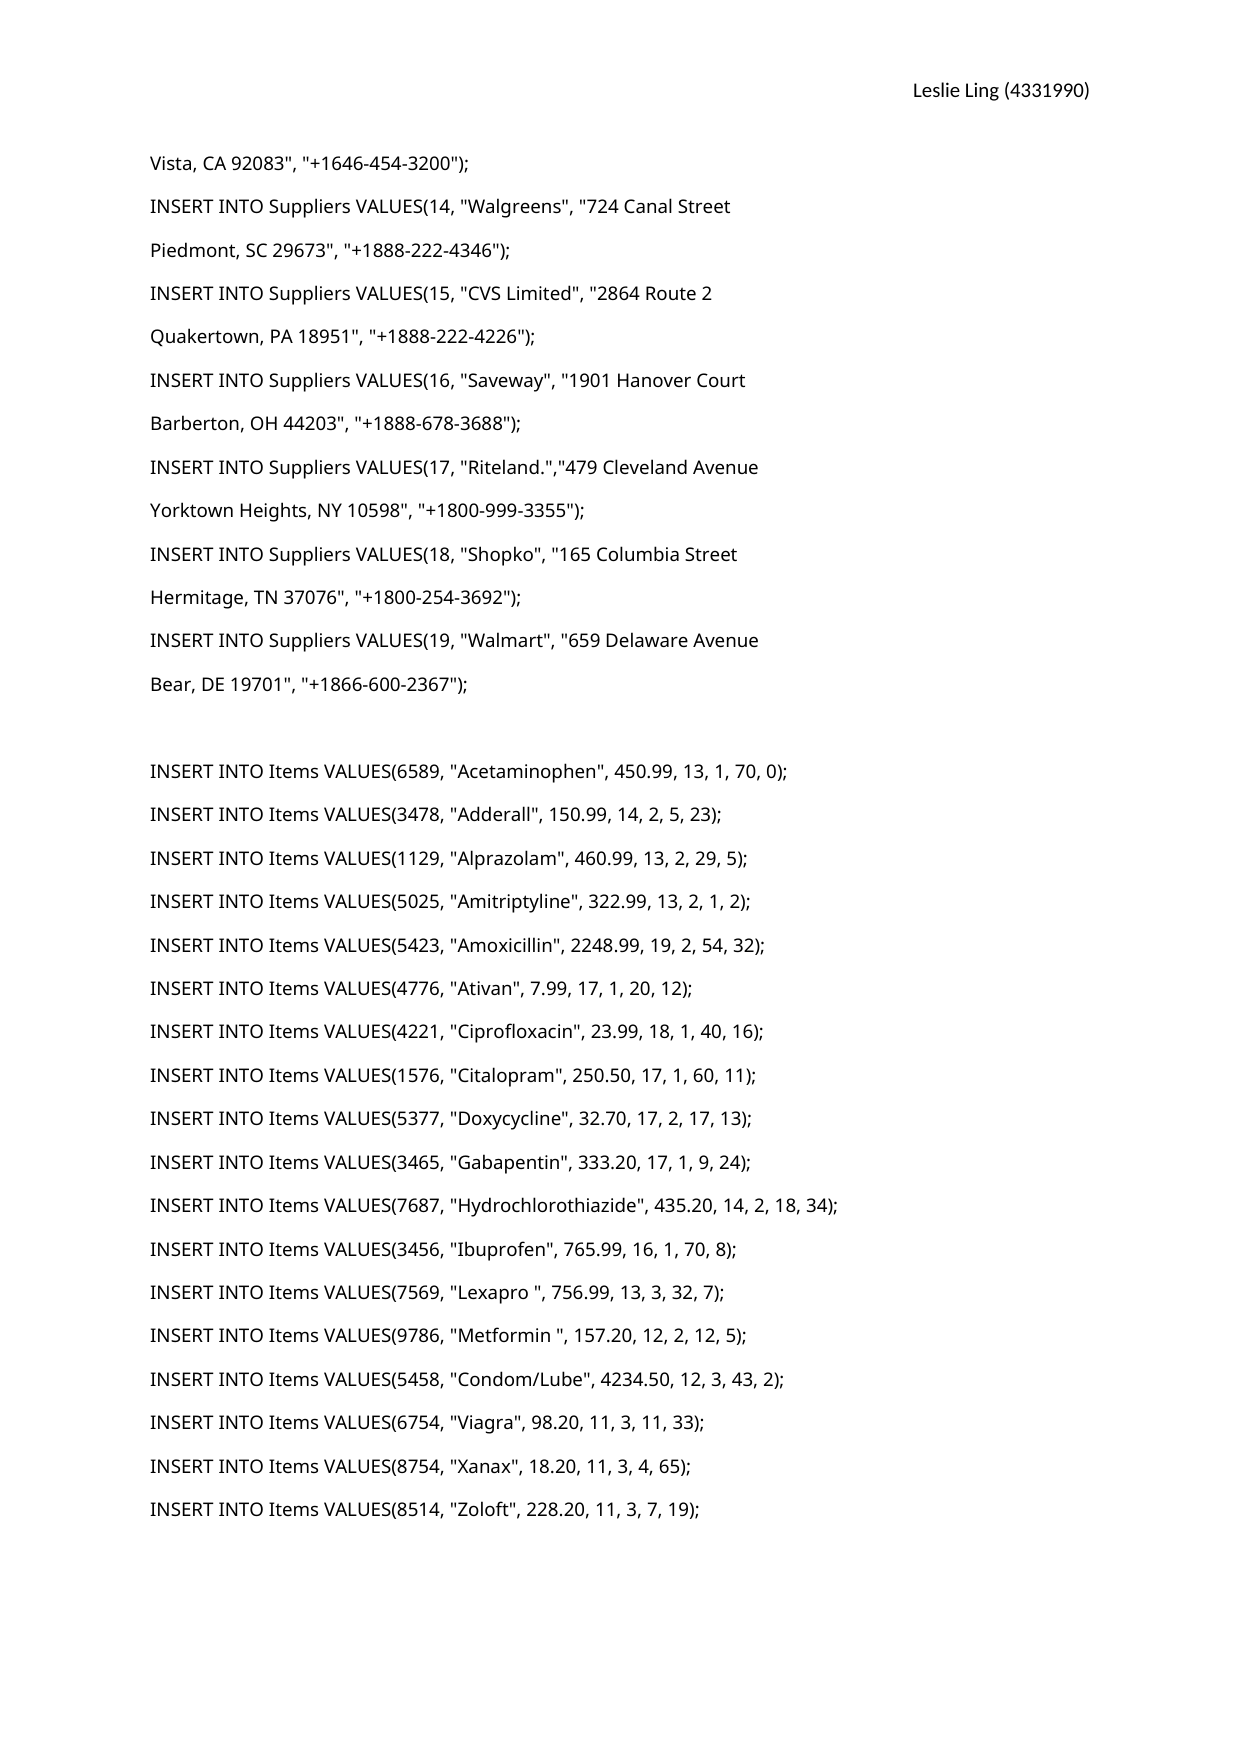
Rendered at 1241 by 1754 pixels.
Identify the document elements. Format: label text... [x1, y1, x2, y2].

text INSERT INTO Suppliers VALUES(14, "Walgreens", "724 Canal Street [150, 193, 1090, 219]
text INSERT INTO Items VALUES(5377, "Doxycycline", 32.70, 17, 2, 17, 13); [150, 1106, 1090, 1131]
text INSERT INTO Items VALUES(3465, "Gabapentin", 333.20, 17, 1, 9, 24); [150, 1149, 1090, 1174]
text Hermitage, TN 37076", "+1800-254-3692"); [150, 584, 1090, 610]
text Barberton, OH 44203", "+1888-678-3688"); [150, 411, 1090, 436]
text INSERT INTO Items VALUES(7687, "Hydrochlorothiazide", 435.20, 14, 2, 18, 34); [150, 1192, 1090, 1218]
text INSERT INTO Items VALUES(1576, "Citalopram", 250.50, 17, 1, 60, 11); [150, 1062, 1090, 1088]
text Quakertown, PA 18951", "+1888-222-4226"); [150, 324, 1090, 349]
text INSERT INTO Items VALUES(6589, "Acetaminophen", 450.99, 13, 1, 70, 0); [150, 758, 1090, 784]
text INSERT INTO Items VALUES(3478, "Adderall", 150.99, 14, 2, 5, 23); [150, 802, 1090, 827]
text INSERT INTO Items VALUES(8514, "Zoloft", 228.20, 11, 3, 7, 19); [150, 1497, 1090, 1522]
text INSERT INTO Items VALUES(5458, "Condom/Lube", 4234.50, 12, 3, 43, 2); [150, 1366, 1090, 1392]
text Piedmont, SC 29673", "+1888-222-4346"); [150, 237, 1090, 262]
text INSERT INTO Items VALUES(1129, "Alprazolam", 460.99, 13, 2, 29, 5); [150, 845, 1090, 871]
text INSERT INTO Items VALUES(4221, "Ciprofloxacin", 23.99, 18, 1, 40, 16); [150, 1019, 1090, 1044]
text Yorktown Heights, NY 10598", "+1800-999-3355"); [150, 497, 1090, 523]
text INSERT INTO Items VALUES(3456, "Ibuprofen", 765.99, 16, 1, 70, 8); [150, 1236, 1090, 1261]
text INSERT INTO Items VALUES(5423, "Amoxicillin", 2248.99, 19, 2, 54, 32); [150, 932, 1090, 957]
text Bear, DE 19701", "+1866-600-2367"); [150, 671, 1090, 697]
text INSERT INTO Suppliers VALUES(19, "Walmart", "659 Delaware Avenue [150, 628, 1090, 653]
text Vista, CA 92083", "+1646-454-3200"); [150, 150, 1090, 176]
text INSERT INTO Suppliers VALUES(16, "Saveway", "1901 Hanover Court [150, 367, 1090, 393]
text INSERT INTO Items VALUES(9786, "Metformin ", 157.20, 12, 2, 12, 5); [150, 1323, 1090, 1348]
text INSERT INTO Suppliers VALUES(15, "CVS Limited", "2864 Route 2 [150, 280, 1090, 306]
text INSERT INTO Items VALUES(5025, "Amitriptyline", 322.99, 13, 2, 1, 2); [150, 888, 1090, 914]
text INSERT INTO Items VALUES(4776, "Ativan", 7.99, 17, 1, 20, 12); [150, 975, 1090, 1001]
text INSERT INTO Items VALUES(8754, "Xanax", 18.20, 11, 3, 4, 65); [150, 1453, 1090, 1479]
text INSERT INTO Suppliers VALUES(17, "Riteland.","479 Cleveland Avenue [150, 454, 1090, 479]
text INSERT INTO Suppliers VALUES(18, "Shopko", "165 Columbia Street [150, 541, 1090, 566]
text INSERT INTO Items VALUES(6754, "Viagra", 98.20, 11, 3, 11, 33); [150, 1410, 1090, 1435]
text INSERT INTO Items VALUES(7569, "Lexapro ", 756.99, 13, 3, 32, 7); [150, 1279, 1090, 1305]
